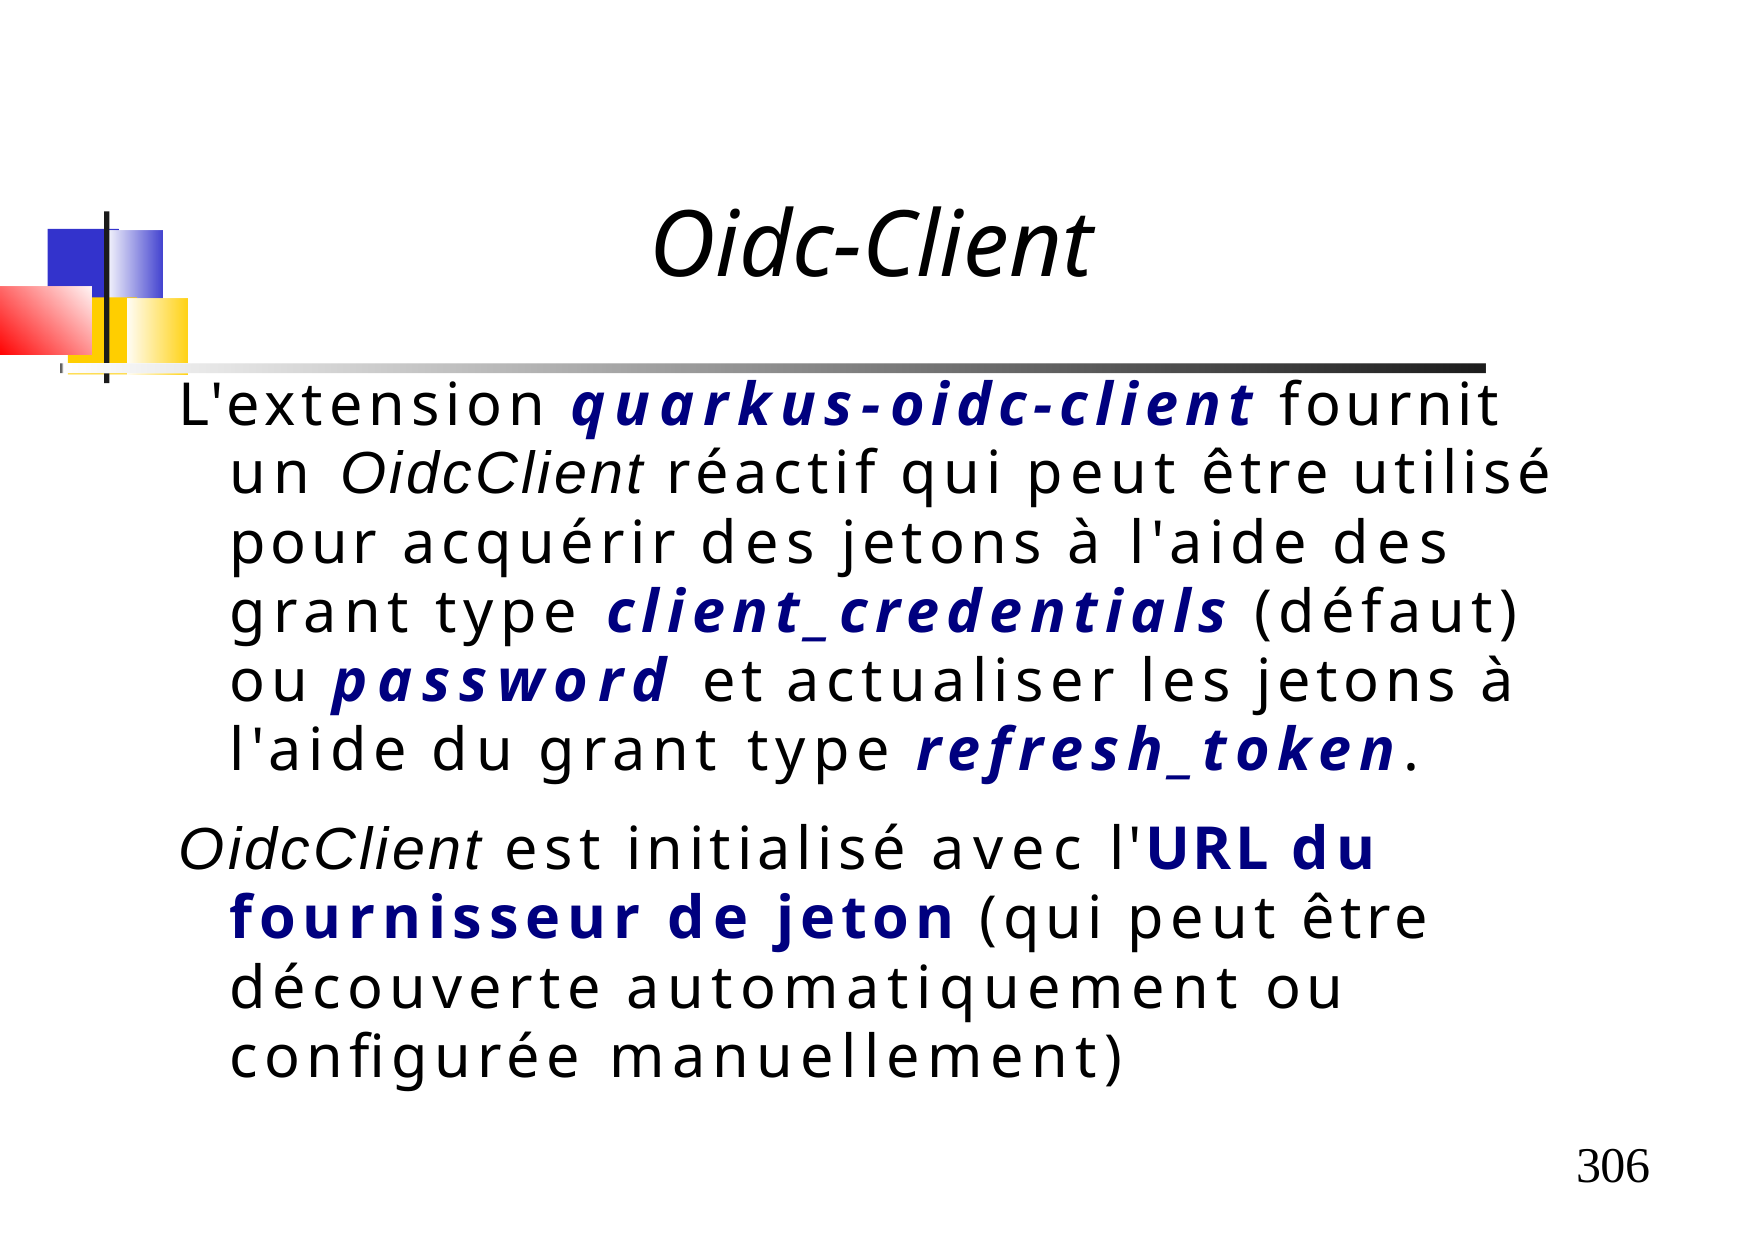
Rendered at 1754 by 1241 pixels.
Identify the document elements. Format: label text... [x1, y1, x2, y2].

list L'extension quarkus-oidc-client fournit un OidcClient réactif qui peut être utilisé pour acquérir des jetons à l'aide des grant type client_credentials (défaut) ou password et actualiser les jetons à l'aide du grant type refresh_token. OidcClient est initialisé avec l'URL du fournisseur de jeton (qui peut être découverte automatiquement ou configurée manuellement) [177, 365, 1597, 1228]
picture [0, 285, 92, 355]
title Oidc-Client [179, 183, 1564, 365]
picture [60, 229, 179, 384]
slide_number 306 [1569, 1135, 1660, 1241]
